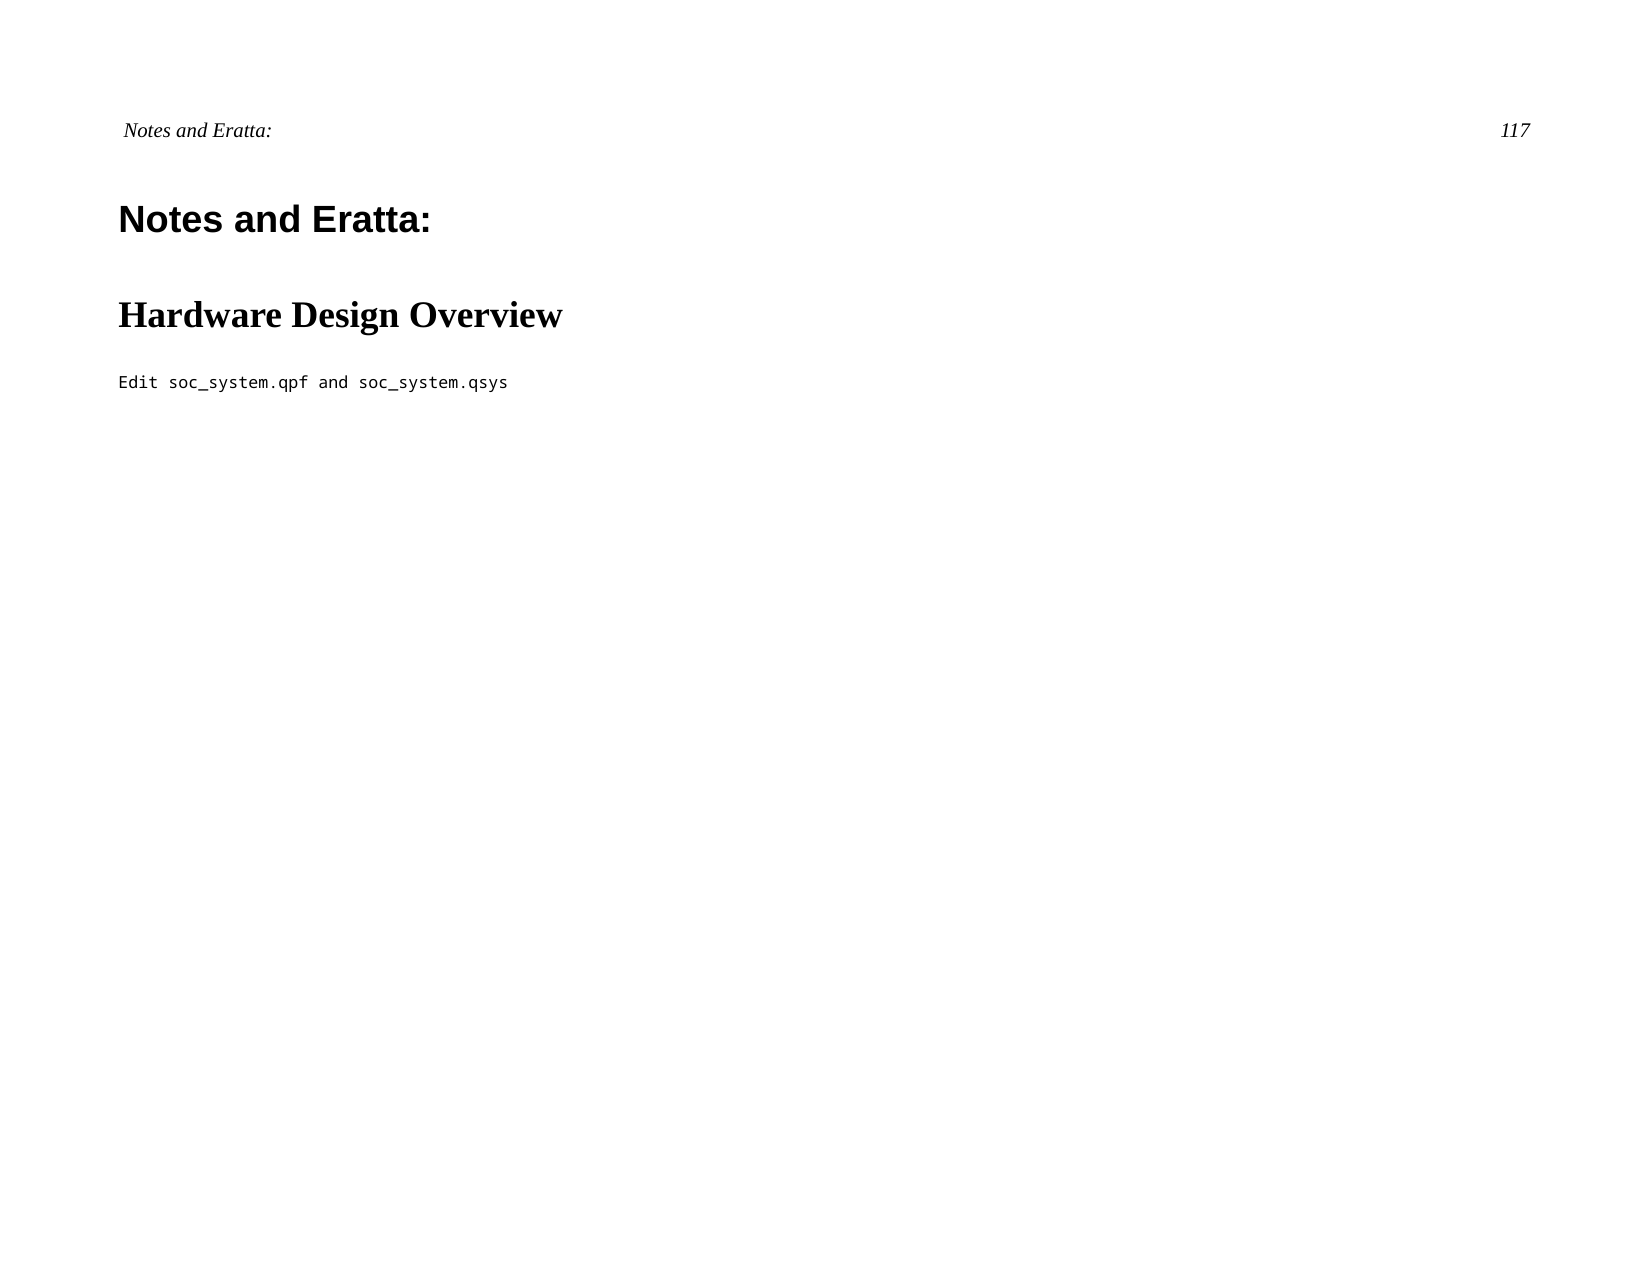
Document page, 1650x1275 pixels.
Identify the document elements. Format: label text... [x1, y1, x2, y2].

subtitle Notes and Eratta: [118, 197, 1532, 240]
text Edit soc_system.qpf and soc_system.qsys [118, 371, 1532, 394]
subtitle Hardware Design Overview [118, 293, 1532, 336]
